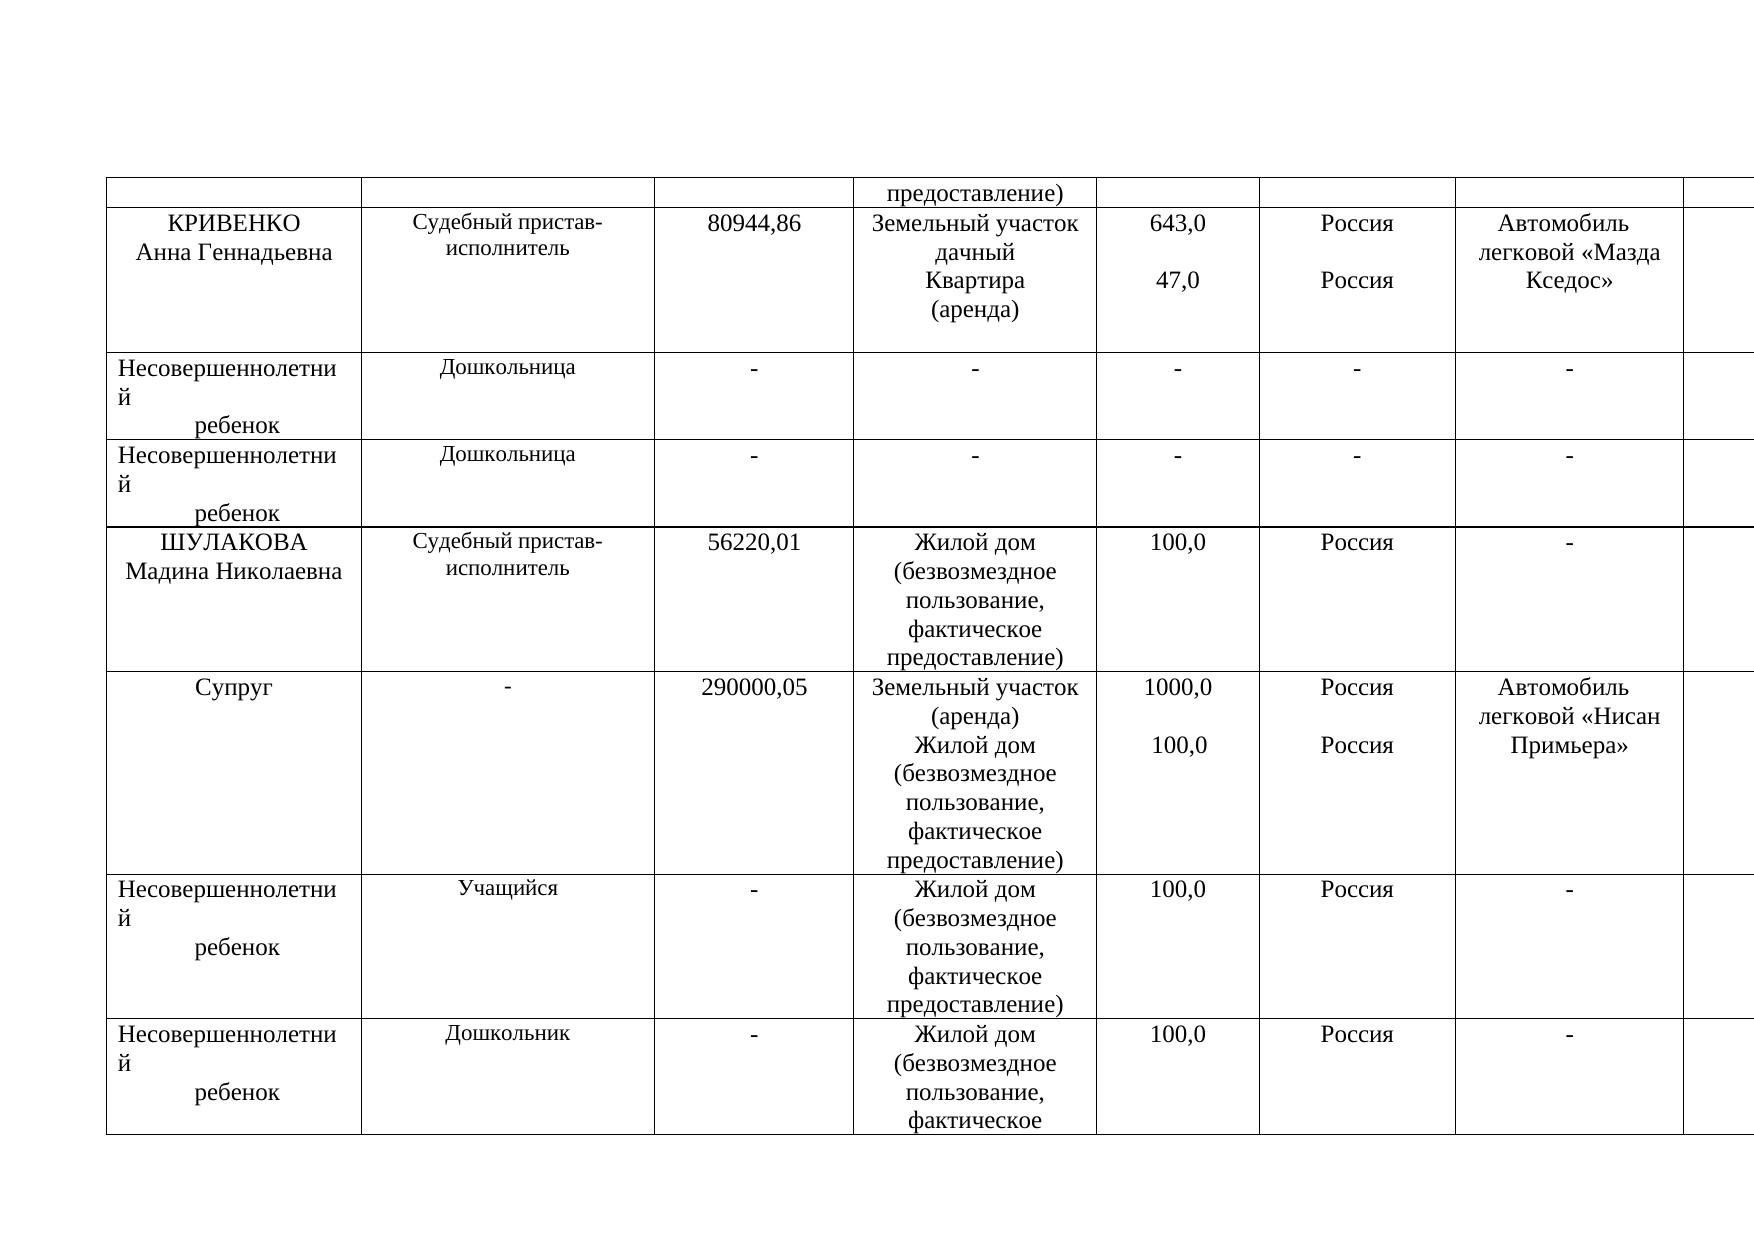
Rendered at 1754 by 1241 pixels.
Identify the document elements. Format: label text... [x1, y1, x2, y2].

table_cell [1684, 672, 1754, 873]
table_cell [1684, 875, 1754, 1018]
table_cell 643,0 47,0 [1097, 208, 1259, 352]
table_cell [1684, 440, 1754, 526]
table_cell - [1456, 178, 1683, 207]
table_cell 1000,0 100,0 [1097, 672, 1259, 873]
table_cell КРИВЕНКО Анна Геннадьевна [107, 208, 361, 352]
table_cell - [655, 875, 853, 1018]
table_cell [655, 178, 853, 207]
table_cell Дошкольница [362, 440, 654, 526]
table_cell Дошкольница [362, 353, 654, 439]
table_cell Россия Россия [1260, 208, 1455, 352]
table_cell Учащийся [362, 875, 654, 1018]
table_cell 80944,86 [655, 208, 853, 352]
table_cell - [1456, 875, 1683, 1018]
table_cell - [1456, 1019, 1683, 1134]
table_cell - [1097, 353, 1259, 439]
table_cell Дошкольник [362, 1019, 654, 1134]
table_cell [1684, 353, 1754, 439]
table_cell - [1456, 440, 1683, 526]
table_cell Россия Россия [1260, 672, 1455, 873]
table_cell - [1097, 440, 1259, 526]
table_cell предоставление) [854, 178, 1096, 207]
table_cell 100,0 [1097, 1019, 1259, 1134]
table_cell Жилой дом (безвозмездное пользование, фактическое [854, 1019, 1096, 1134]
table_cell Несовершеннолетний ребенок [107, 875, 361, 1018]
table_cell - [655, 440, 853, 526]
table_cell [1260, 178, 1455, 207]
table_cell Россия [1260, 875, 1455, 1018]
table_cell 100,0 [1097, 875, 1259, 1018]
table_cell - [655, 353, 853, 439]
table_cell - [1260, 353, 1455, 439]
table_cell Земельный участок дачный Квартира (аренда) [854, 208, 1096, 352]
table_cell Россия [1260, 1019, 1455, 1134]
table_cell Автомобиль легковой «Мазда Кседос» [1456, 208, 1683, 352]
table_cell Россия [1260, 528, 1455, 671]
table_cell 100,0 [1097, 528, 1259, 671]
table_cell Судебный пристав-исполнитель [362, 528, 654, 671]
table_cell - [655, 1019, 853, 1134]
table_cell 290000,05 [655, 672, 853, 873]
table_cell - [362, 672, 654, 873]
table_cell Судебный пристав-исполнитель [362, 208, 654, 352]
table_cell [1684, 178, 1754, 207]
table_cell - [854, 440, 1096, 526]
table_cell - [1456, 528, 1683, 671]
table_cell Супруг [107, 672, 361, 873]
table_cell - [1456, 353, 1683, 439]
table_cell [362, 178, 654, 207]
table_cell - [854, 353, 1096, 439]
table_cell Несовершеннолетний ребенок [107, 353, 361, 439]
table_cell [1684, 528, 1754, 671]
table_cell Жилой дом (безвозмездное пользование, фактическое предоставление) [854, 875, 1096, 1018]
table_cell [1684, 1019, 1754, 1134]
table_cell Жилой дом (безвозмездное пользование, фактическое предоставление) [854, 528, 1096, 671]
table_cell [1097, 178, 1259, 207]
table_cell Земельный участок (аренда) Жилой дом (безвозмездное пользование, фактическое предоставление) [854, 672, 1096, 873]
table_cell 56220,01 [655, 528, 853, 671]
table_cell - [1260, 440, 1455, 526]
table_cell [107, 178, 361, 207]
table_cell ШУЛАКОВА Мадина Николаевна [107, 528, 361, 671]
table_cell Несовершеннолетний ребенок [107, 1019, 361, 1134]
table_cell Несовершеннолетний ребенок [107, 440, 361, 526]
table_cell Автомобиль легковой «Нисан Примьера» [1456, 672, 1683, 873]
table_cell [1684, 208, 1754, 352]
